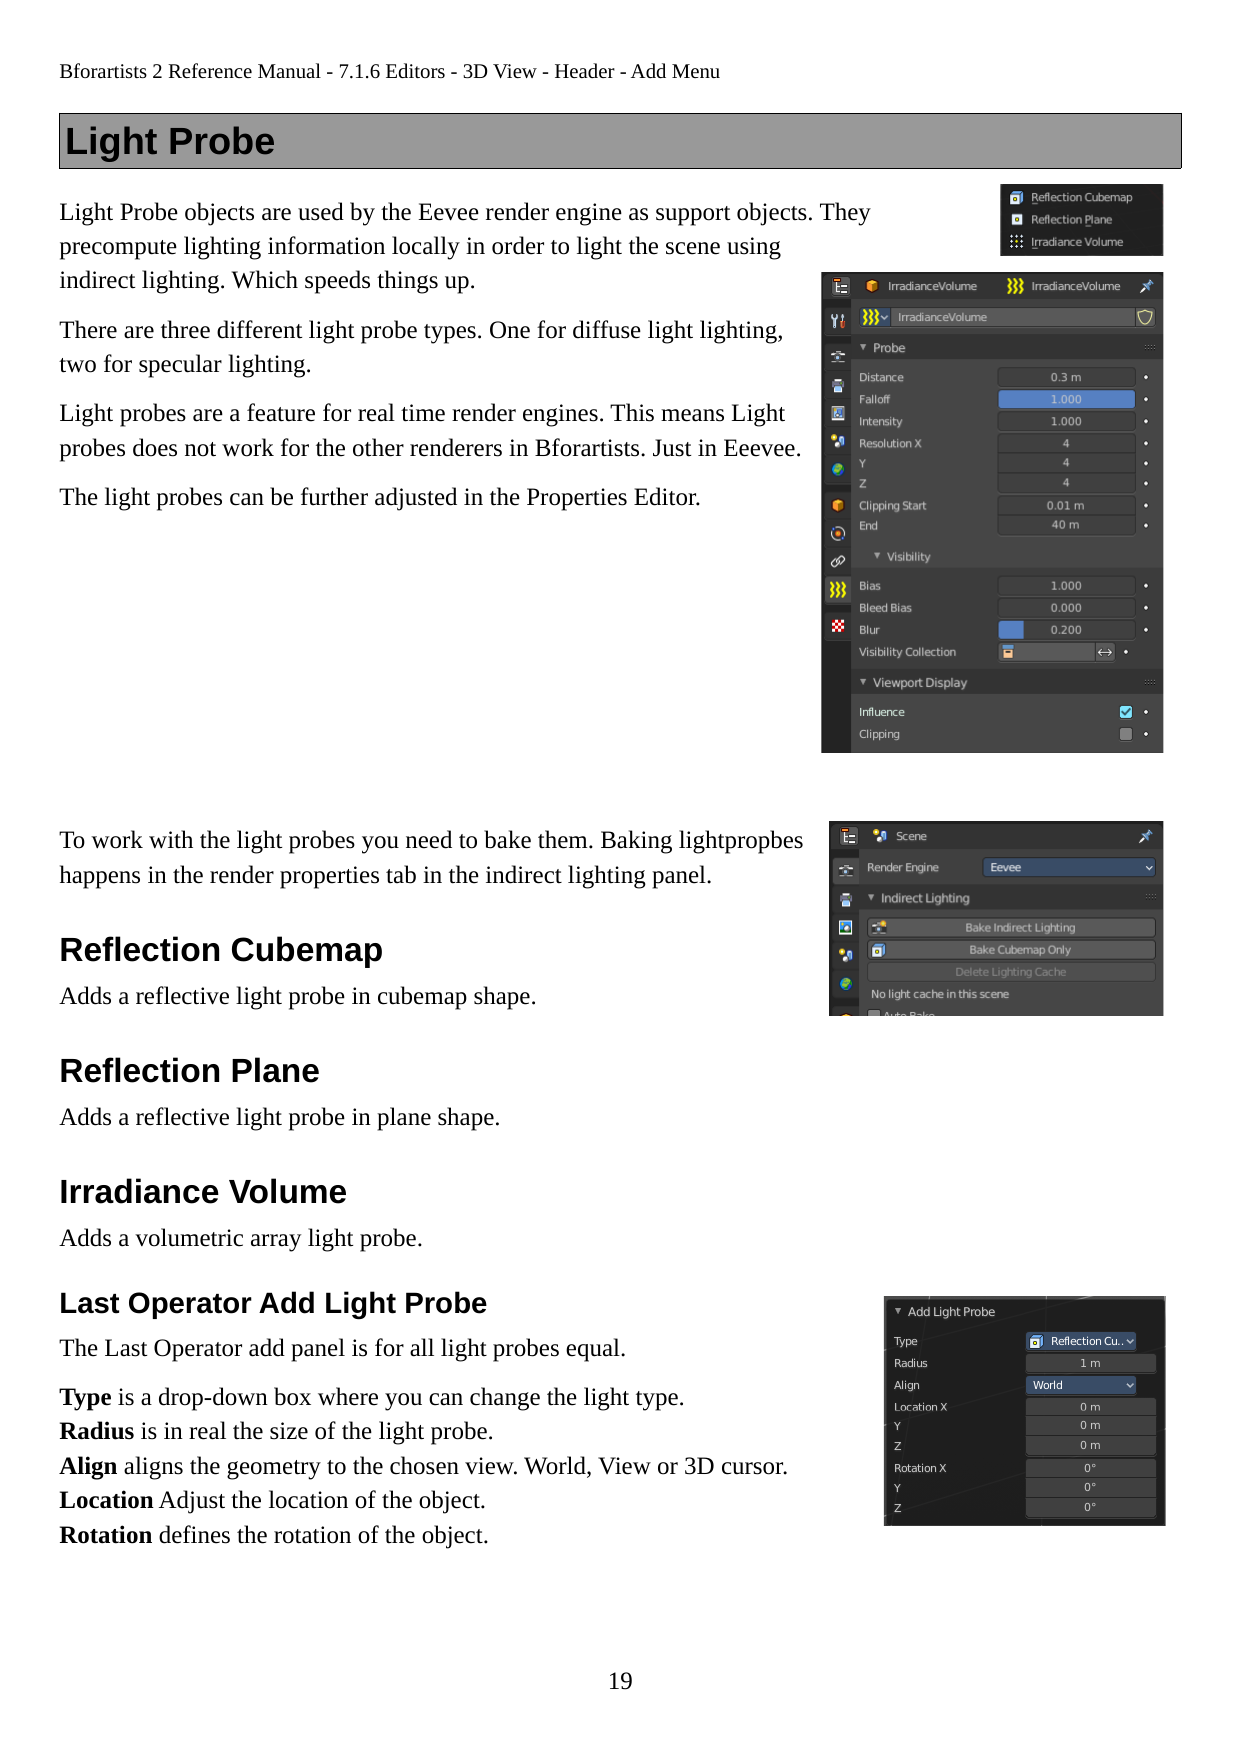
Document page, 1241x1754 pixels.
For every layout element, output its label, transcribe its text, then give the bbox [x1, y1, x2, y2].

picture [883, 1296, 1166, 1526]
subtitle Irradiance Volume [59, 1172, 1181, 1210]
table_header Light Probe [60, 114, 1181, 168]
text Adds a reflective light probe in plane shape. [59, 1102, 1181, 1131]
text Light probes are a feature for real time render engines. This means Light probes does not work for the other renderers in Bforartists. Just in Eeevee. [59, 398, 821, 461]
text Adds a reflective light probe in cubemap shape. [59, 981, 829, 1009]
subtitle Reflection Plane [59, 1051, 1181, 1089]
text The Last Operator add panel is for all light probes equal. [59, 1333, 883, 1361]
text Light Probe objects are used by the Eevee render engine as support objects. They precompute lighting information locally in order to light the scene using indirect lighting. Which speeds things up. [59, 197, 1181, 294]
text Type is a drop-down box where you can change the light type. Radius is in real the size of the light probe. Align aligns the geometry to the chosen view. World, View or 3D cursor. Location Adjust the location of the object. Rotation defines the rotation of the object. [59, 1382, 1181, 1548]
subtitle Last Operator Add Light Probe [59, 1286, 1181, 1320]
text To work with the light probes you need to bake them. Baking lightpropbes happens in the render properties tab in the indirect lighting panel. [59, 825, 829, 888]
text The light probes can be further adjusted in the Properties Editor. [59, 482, 821, 511]
picture [1000, 184, 1164, 256]
text There are three different light probe types. One for diffuse light lighting, two for specular lighting. [59, 315, 821, 378]
subtitle [1164, 929, 1181, 968]
subtitle Reflection Cubemap [59, 929, 829, 968]
picture [821, 272, 1164, 753]
text Adds a volumetric array light probe. [59, 1223, 1181, 1252]
picture [829, 821, 1164, 1016]
